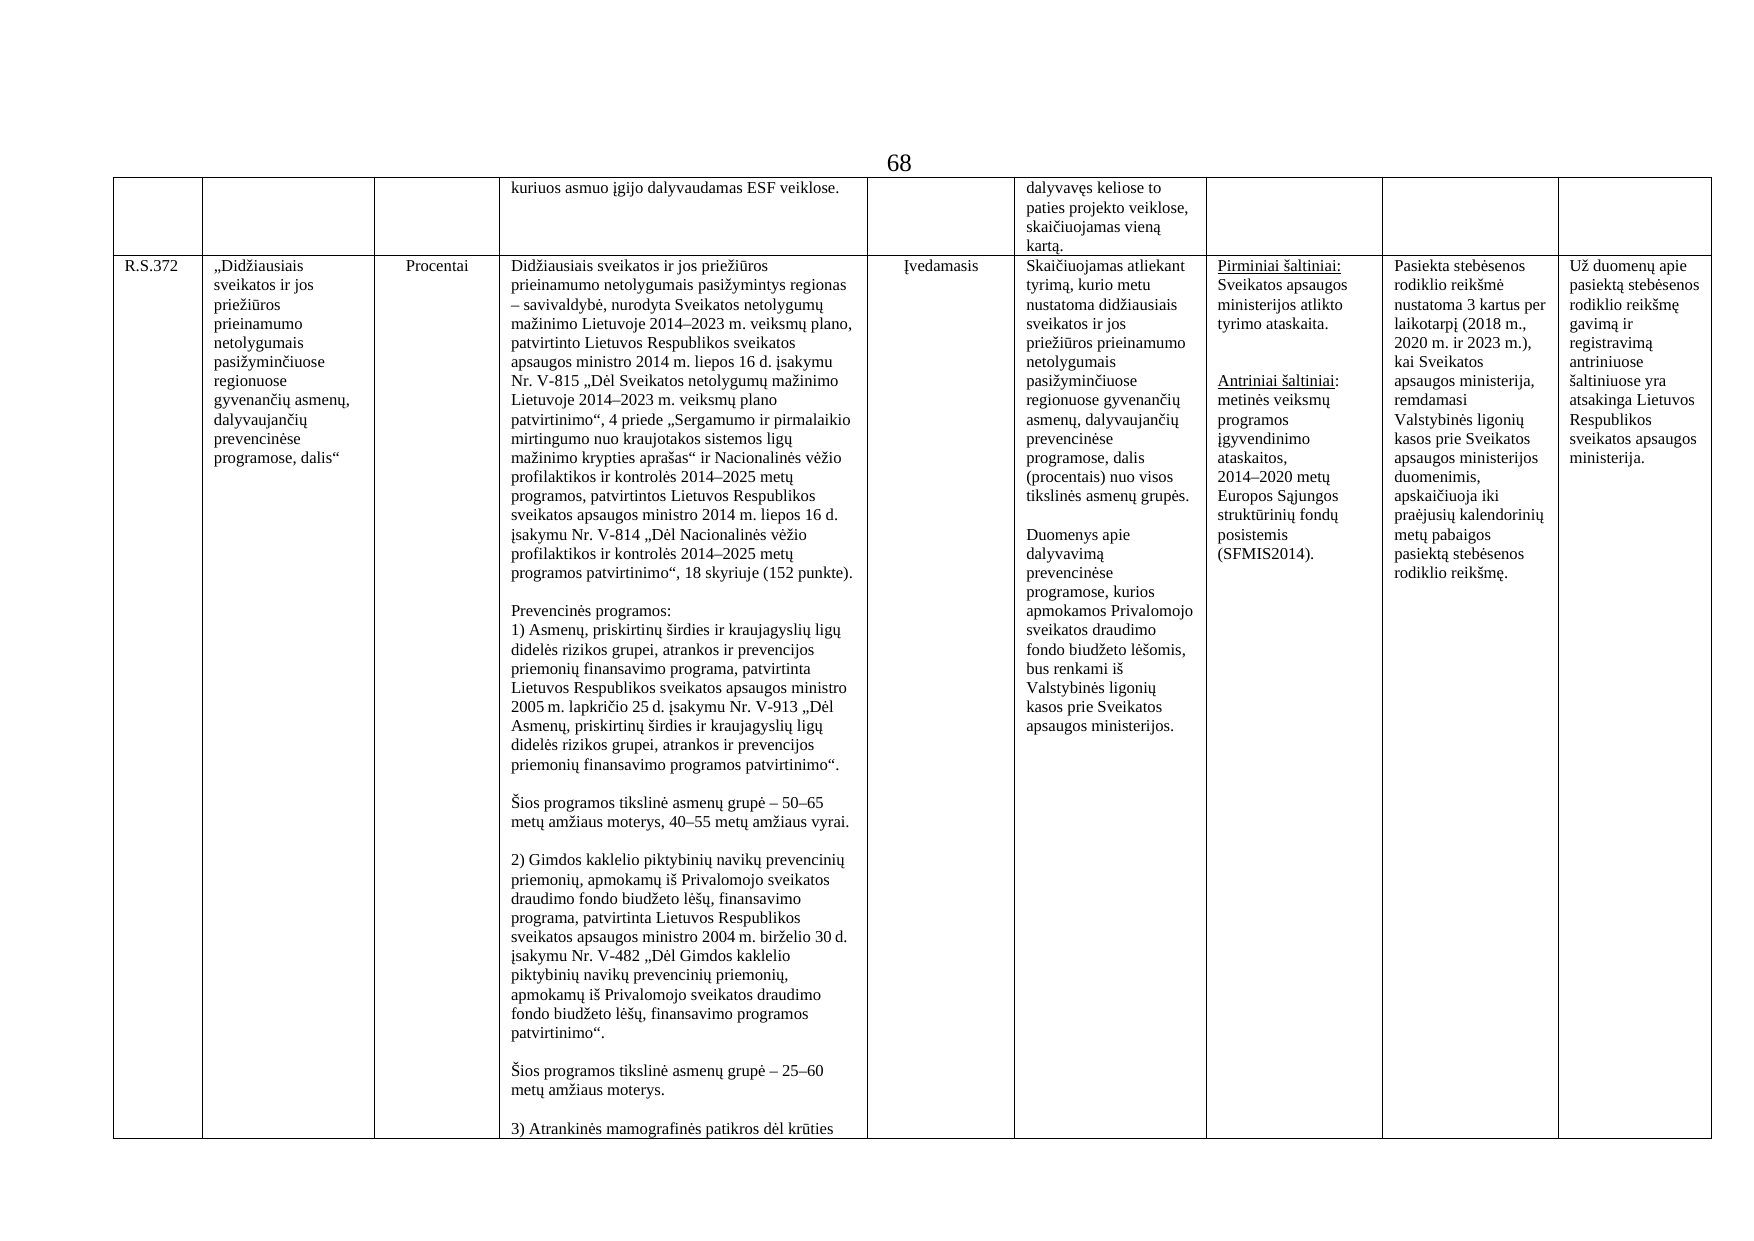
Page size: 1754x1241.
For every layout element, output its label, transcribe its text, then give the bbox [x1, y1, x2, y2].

table_cell [868, 178, 1014, 255]
table_cell Skaičiuojamas atliekant tyrimą, kurio metu nustatoma didžiausiais sveikatos ir jos priežiūros prieinamumo netolygumais pasižyminčiuose regionuose gyvenančių asmenų, dalyvaujančių prevencinėse programose, dalis (procentais) nuo visos tikslinės asmenų grupės. Duomenys apie dalyvavimą prevencinėse programose, kurios apmokamos Privalomojo sveikatos draudimo fondo biudžeto lėšomis, bus renkami iš Valstybinės ligonių kasos prie Sveikatos apsaugos ministerijos. [1015, 256, 1206, 1138]
table_cell Pasiekta stebėsenos rodiklio reikšmė nustatoma 3 kartus per laikotarpį (2018 m., 2020 m. ir 2023 m.), kai Sveikatos apsaugos ministerija, remdamasi Valstybinės ligonių kasos prie Sveikatos apsaugos ministerijos duomenimis, apskaičiuoja iki praėjusių kalendorinių metų pabaigos pasiektą stebėsenos rodiklio reikšmę. [1383, 256, 1558, 1138]
table_cell „Didžiausiais sveikatos ir jos priežiūros prieinamumo netolygumais pasižyminčiuose regionuose gyvenančių asmenų, dalyvaujančių prevencinėse programose, dalis“ [203, 256, 374, 1138]
table_cell R.S.372 [114, 256, 202, 1138]
table_cell Pirminiai šaltiniai: Sveikatos apsaugos ministerijos atlikto tyrimo ataskaita. Antriniai šaltiniai: metinės veiksmų programos įgyvendinimo ataskaitos, 2014–2020 metų Europos Sąjungos struktūrinių fondų posistemis (SFMIS2014). [1207, 256, 1382, 1138]
table_cell [1207, 178, 1382, 255]
table_cell [203, 178, 374, 255]
table_cell dalyvavęs keliose to paties projekto veiklose, skaičiuojamas vieną kartą. [1015, 178, 1206, 255]
table_cell [375, 178, 499, 255]
table_cell [114, 178, 202, 255]
table_cell [1559, 178, 1711, 255]
table_cell Įvedamasis [868, 256, 1014, 1138]
table_cell kuriuos asmuo įgijo dalyvaudamas ESF veiklose. [500, 178, 867, 255]
table_cell [1383, 178, 1558, 255]
table_cell Procentai [375, 256, 499, 1138]
table_cell Už duomenų apie pasiektą stebėsenos rodiklio reikšmę gavimą ir registravimą antriniuose šaltiniuose yra atsakinga Lietuvos Respublikos sveikatos apsaugos ministerija. [1559, 256, 1711, 1138]
table_cell Didžiausiais sveikatos ir jos priežiūros prieinamumo netolygumais pasižymintys regionas – savivaldybė, nurodyta Sveikatos netolygumų mažinimo Lietuvoje 2014–2023 m. veiksmų plano, patvirtinto Lietuvos Respublikos sveikatos apsaugos ministro 2014 m. liepos 16 d. įsakymu Nr. V-815 „Dėl Sveikatos netolygumų mažinimo Lietuvoje 2014–2023 m. veiksmų plano patvirtinimo“, 4 priede „Sergamumo ir pirmalaikio mirtingumo nuo kraujotakos sistemos ligų mažinimo krypties aprašas“ ir Nacionalinės vėžio profilaktikos ir kontrolės 2014–2025 metų programos, patvirtintos Lietuvos Respublikos sveikatos apsaugos ministro 2014 m. liepos 16 d. įsakymu Nr. V-814 „Dėl Nacionalinės vėžio profilaktikos ir kontrolės 2014–2025 metų programos patvirtinimo“, 18 skyriuje (152 punkte). Prevencinės programos: 1) Asmenų, priskirtinų širdies ir kraujagyslių ligų didelės rizikos grupei, atrankos ir prevencijos priemonių finansavimo programa, patvirtinta Lietuvos Respublikos sveikatos apsaugos ministro 2005 m. lapkričio 25 d. įsakymu Nr. V-913 „Dėl Asmenų, priskirtinų širdies ir kraujagyslių ligų didelės rizikos grupei, atrankos ir prevencijos priemonių finansavimo programos patvirtinimo“. Šios programos tikslinė asmenų grupė – 50–65 metų amžiaus moterys, 40–55 metų amžiaus vyrai. 2) Gimdos kaklelio piktybinių navikų prevencinių priemonių, apmokamų iš Privalomojo sveikatos draudimo fondo biudžeto lėšų, finansavimo programa, patvirtinta Lietuvos Respublikos sveikatos apsaugos ministro 2004 m. birželio 30 d. įsakymu Nr. V-482 „Dėl Gimdos kaklelio piktybinių navikų prevencinių priemonių, apmokamų iš Privalomojo sveikatos draudimo fondo biudžeto lėšų, finansavimo programos patvirtinimo“. Šios programos tikslinė asmenų grupė – 25–60 metų amžiaus moterys. 3) Atrankinės mamografinės patikros dėl krūties [500, 256, 867, 1138]
